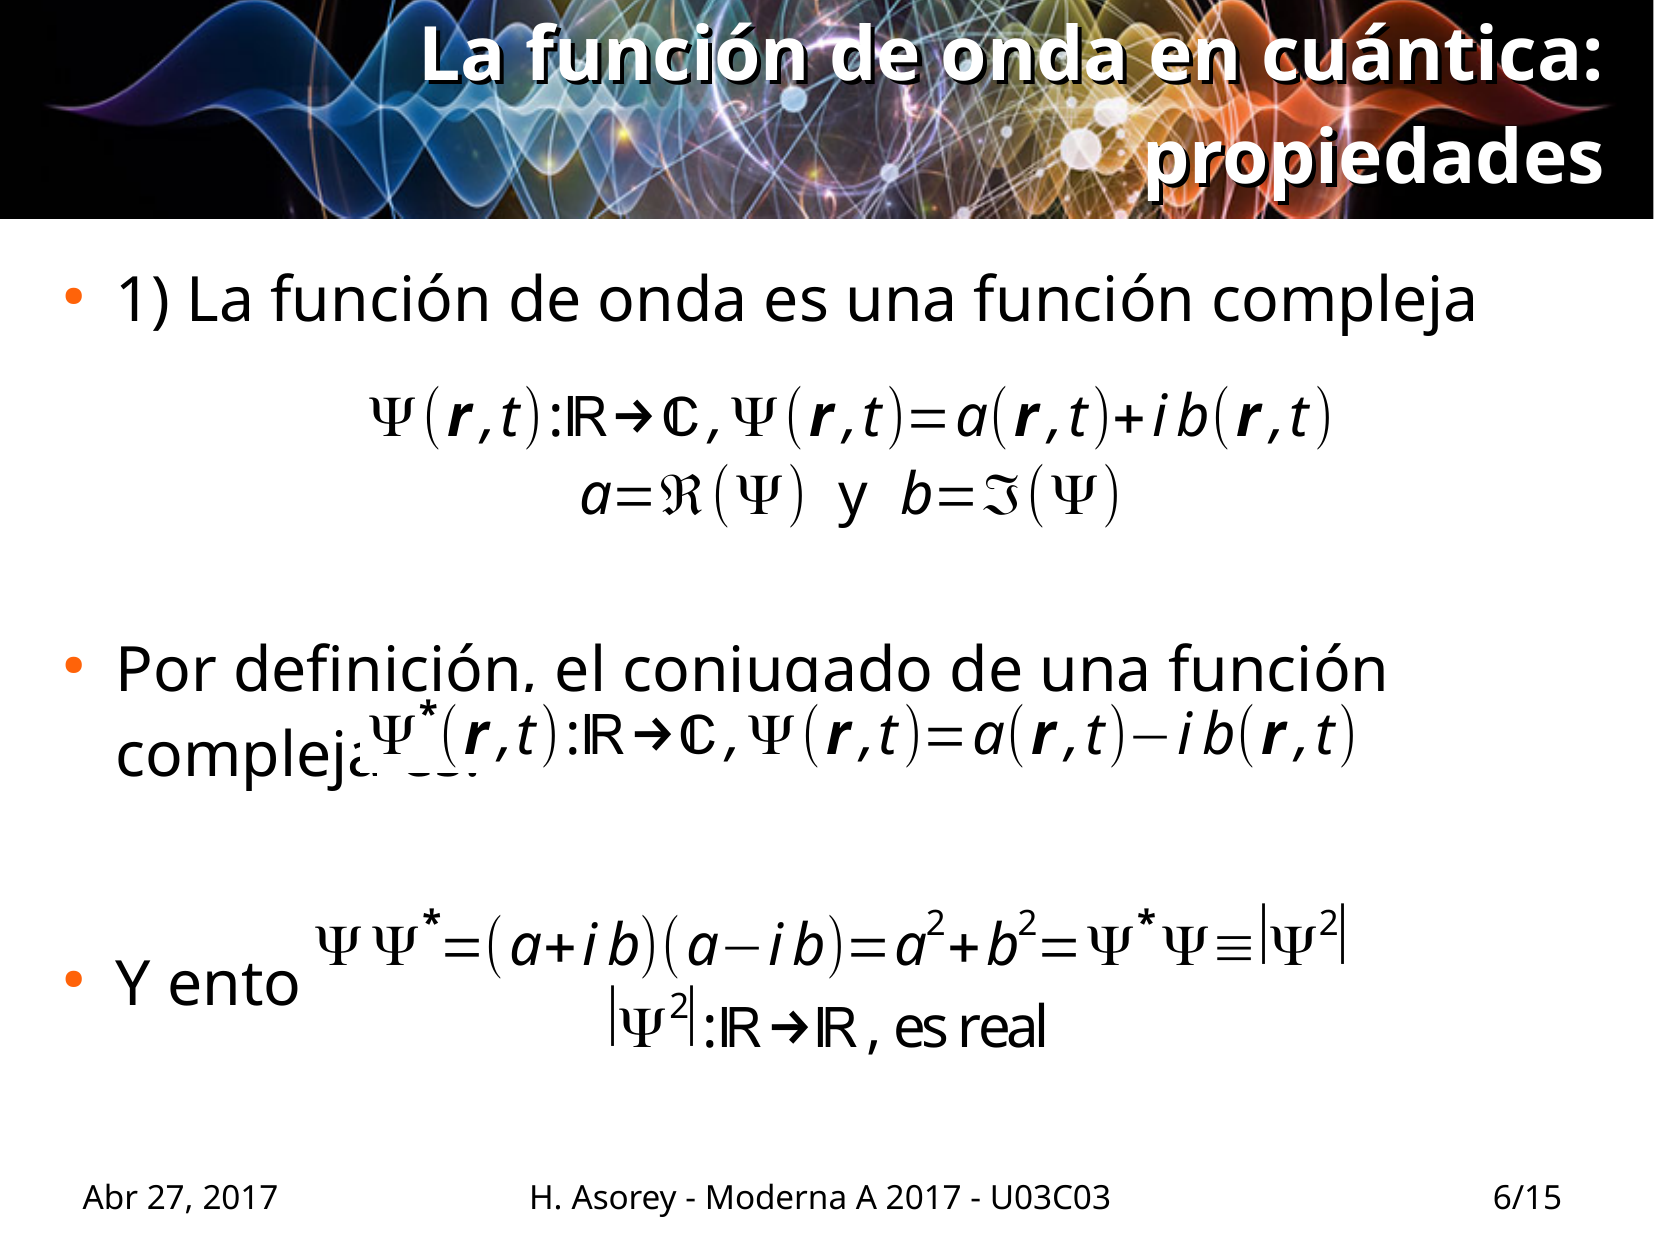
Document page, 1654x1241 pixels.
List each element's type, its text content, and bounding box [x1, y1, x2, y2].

chart [360, 380, 1340, 533]
picture [0, 0, 1654, 219]
title La función de onda en cuántica: propiedades [45, 15, 1606, 191]
chart [360, 691, 1365, 774]
list 1) La función de onda es una función compleja Por definición, el conjugado de una función compleja es: Y entonces: [45, 255, 1606, 1156]
chart [305, 901, 1360, 1066]
